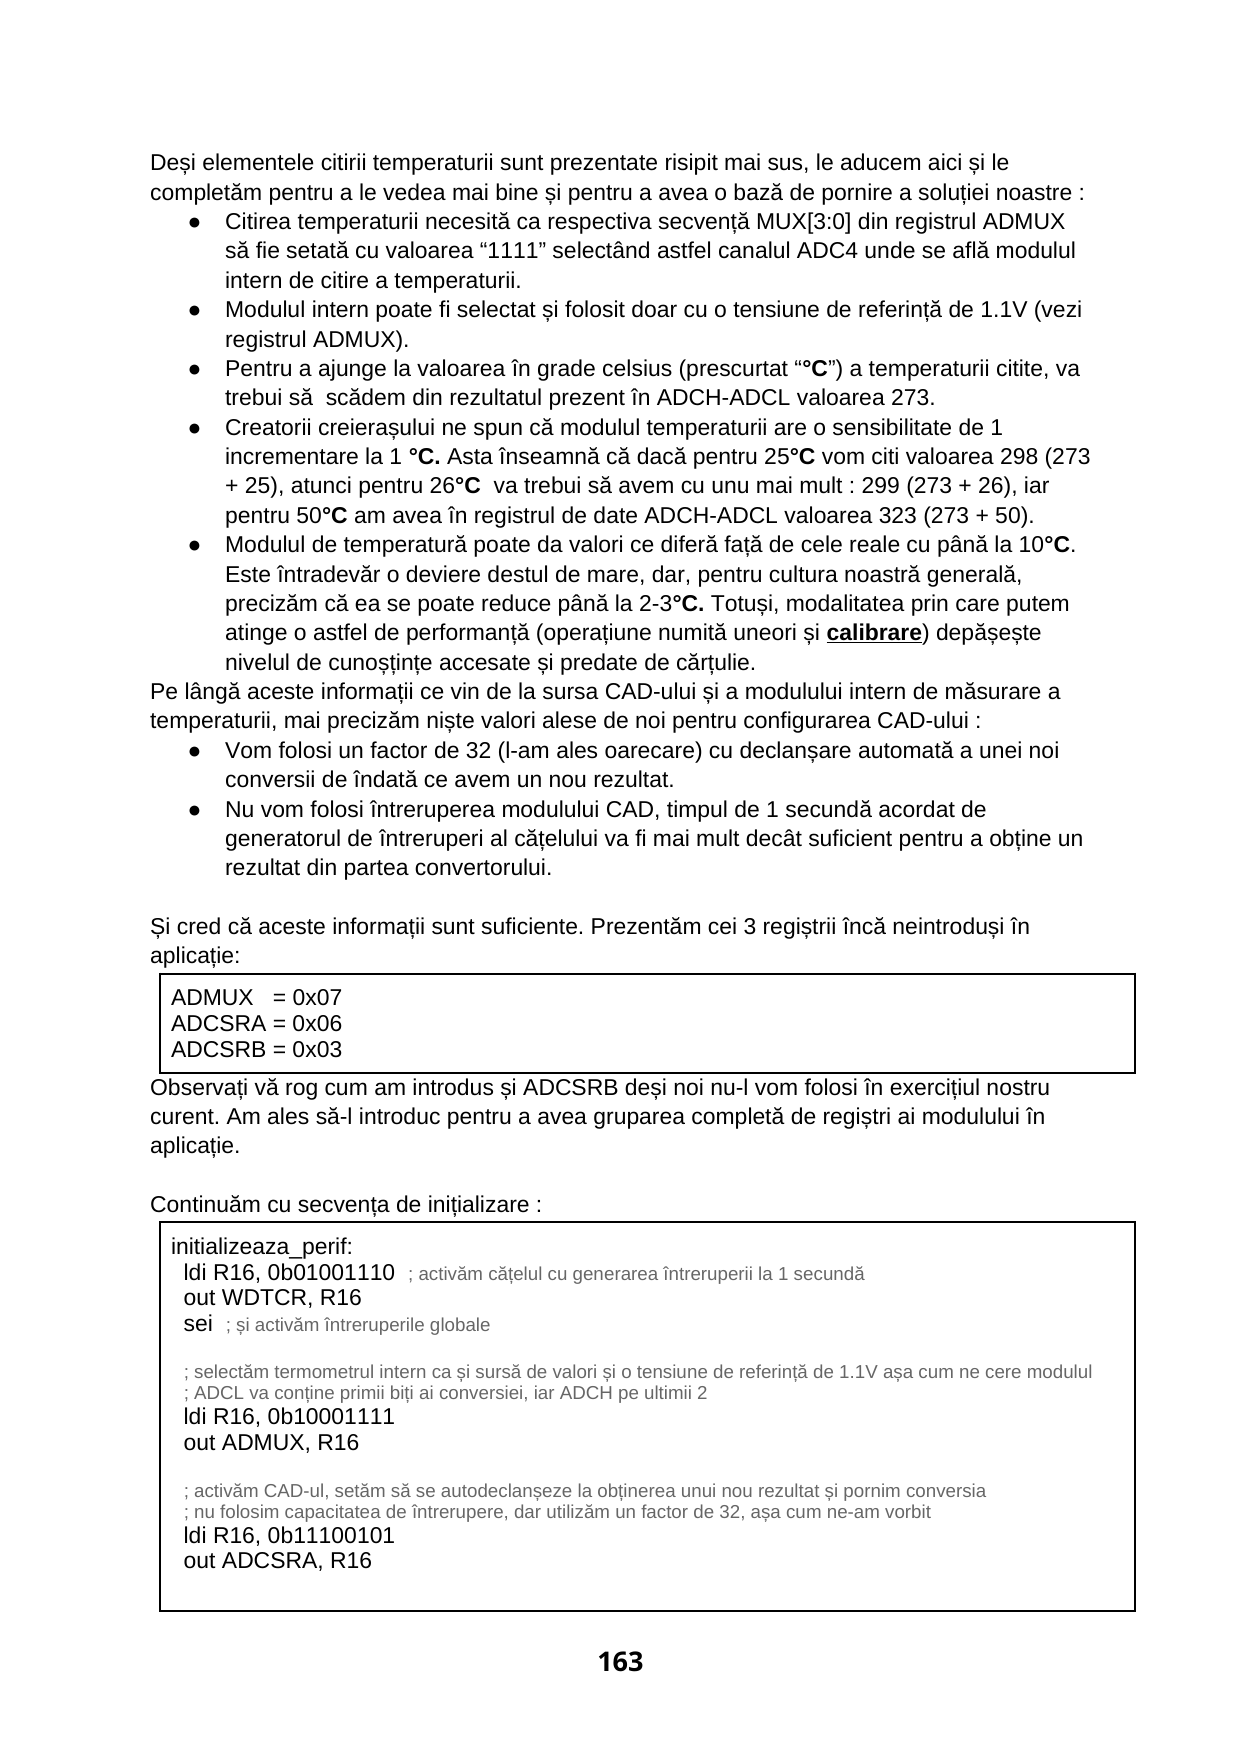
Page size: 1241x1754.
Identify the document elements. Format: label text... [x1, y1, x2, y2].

list Modulul intern poate fi selectat și folosit doar cu o tensiune de referință de 1.1V (vezi registrul ADMUX). [187, 297, 1091, 352]
text Deși elementele citirii temperaturii sunt prezentate risipit mai sus, le aducem aici și le completăm pentru a le vedea mai bine și pentru a avea o bază de pornire a soluției noastre : [150, 150, 1091, 205]
list Pentru a ajunge la valoarea în grade celsius (prescurtat “°C”) a temperaturii citite, va trebui să scădem din rezultatul prezent în ADCH-ADCL valoarea 273. [187, 356, 1091, 411]
text Și cred că aceste informații sunt suficiente. Prezentăm cei 3 regiștrii încă neintroduși în aplicație: [150, 914, 1091, 969]
list Creatorii creierașului ne spun că modulul temperaturii are o sensibilitate de 1 incrementare la 1 °C. Asta înseamnă că dacă pentru 25°C vom citi valoarea 298 (273 + 25), atunci pentru 26°C va trebui să avem cu unu mai mult : 299 (273 + 26), iar pentru 50°C am avea în registrul de date ADCH-ADCL valoarea 323 (273 + 50). [187, 414, 1091, 528]
list Nu vom folosi întreruperea modulului CAD, timpul de 1 secundă acordat de generatorul de întreruperi al cățelului va fi mai mult decât suficient pentru a obține un rezultat din partea convertorului. [187, 796, 1091, 881]
list Vom folosi un factor de 32 (l-am ales oarecare) cu declanșare automată a unei noi conversii de îndată ce avem un nou rezultat. [187, 737, 1091, 792]
table_header initializeaza_perif: ldi R16, 0b01001110 ; activăm cățelul cu generarea întreruperii la 1 secundă out WDTCR, R16 sei ; și activăm întreruperile globale ; selectăm termometrul intern ca și sursă de valori și o tensiune de referință de 1.1V așa cum ne cere modulul ; ADCL va conține primii biți ai conversiei, iar ADCH pe ultimii 2 ldi R16, 0b10001111 out ADMUX, R16 ; activăm CAD-ul, setăm să se autodeclanșeze la obținerea unui nou rezultat și pornim conversia ; nu folosim capacitatea de întrerupere, dar utilizăm un factor de 32, așa cum ne-am vorbit ldi R16, 0b11100101 out ADCSRA, R16 [161, 1223, 1134, 1610]
list Citirea temperaturii necesită ca respectiva secvență MUX[3:0] din registrul ADMUX să fie setată cu valoarea “1111” selectând astfel canalul ADC4 unde se află modulul intern de citire a temperaturii. [187, 209, 1091, 293]
list Modulul de temperatură poate da valori ce diferă față de cele reale cu până la 10°C. Este întradevăr o deviere destul de mare, dar, pentru cultura noastră generală, precizăm că ea se poate reduce până la 2-3°C. Totuși, modalitatea prin care putem atinge o astfel de performanță (operațiune numită uneori și calibrare) depășește nivelul de cunoșțințe accesate și predate de cărțulie. [187, 532, 1091, 675]
table_header ADMUX = 0x07 ADCSRA = 0x06 ADCSRB = 0x03 [161, 975, 1134, 1072]
text Observați vă rog cum am introdus și ADCSRB deși noi nu-l vom folosi în exercițiul nostru curent. Am ales să-l introduc pentru a avea gruparea completă de regiștri ai modulului în aplicație. [150, 1074, 1091, 1159]
text Continuăm cu secvența de inițializare : [150, 1192, 1091, 1217]
text Pe lângă aceste informații ce vin de la sursa CAD-ului și a modulului intern de măsurare a temperaturii, mai precizăm niște valori alese de noi pentru configurarea CAD-ului : [150, 679, 1091, 734]
